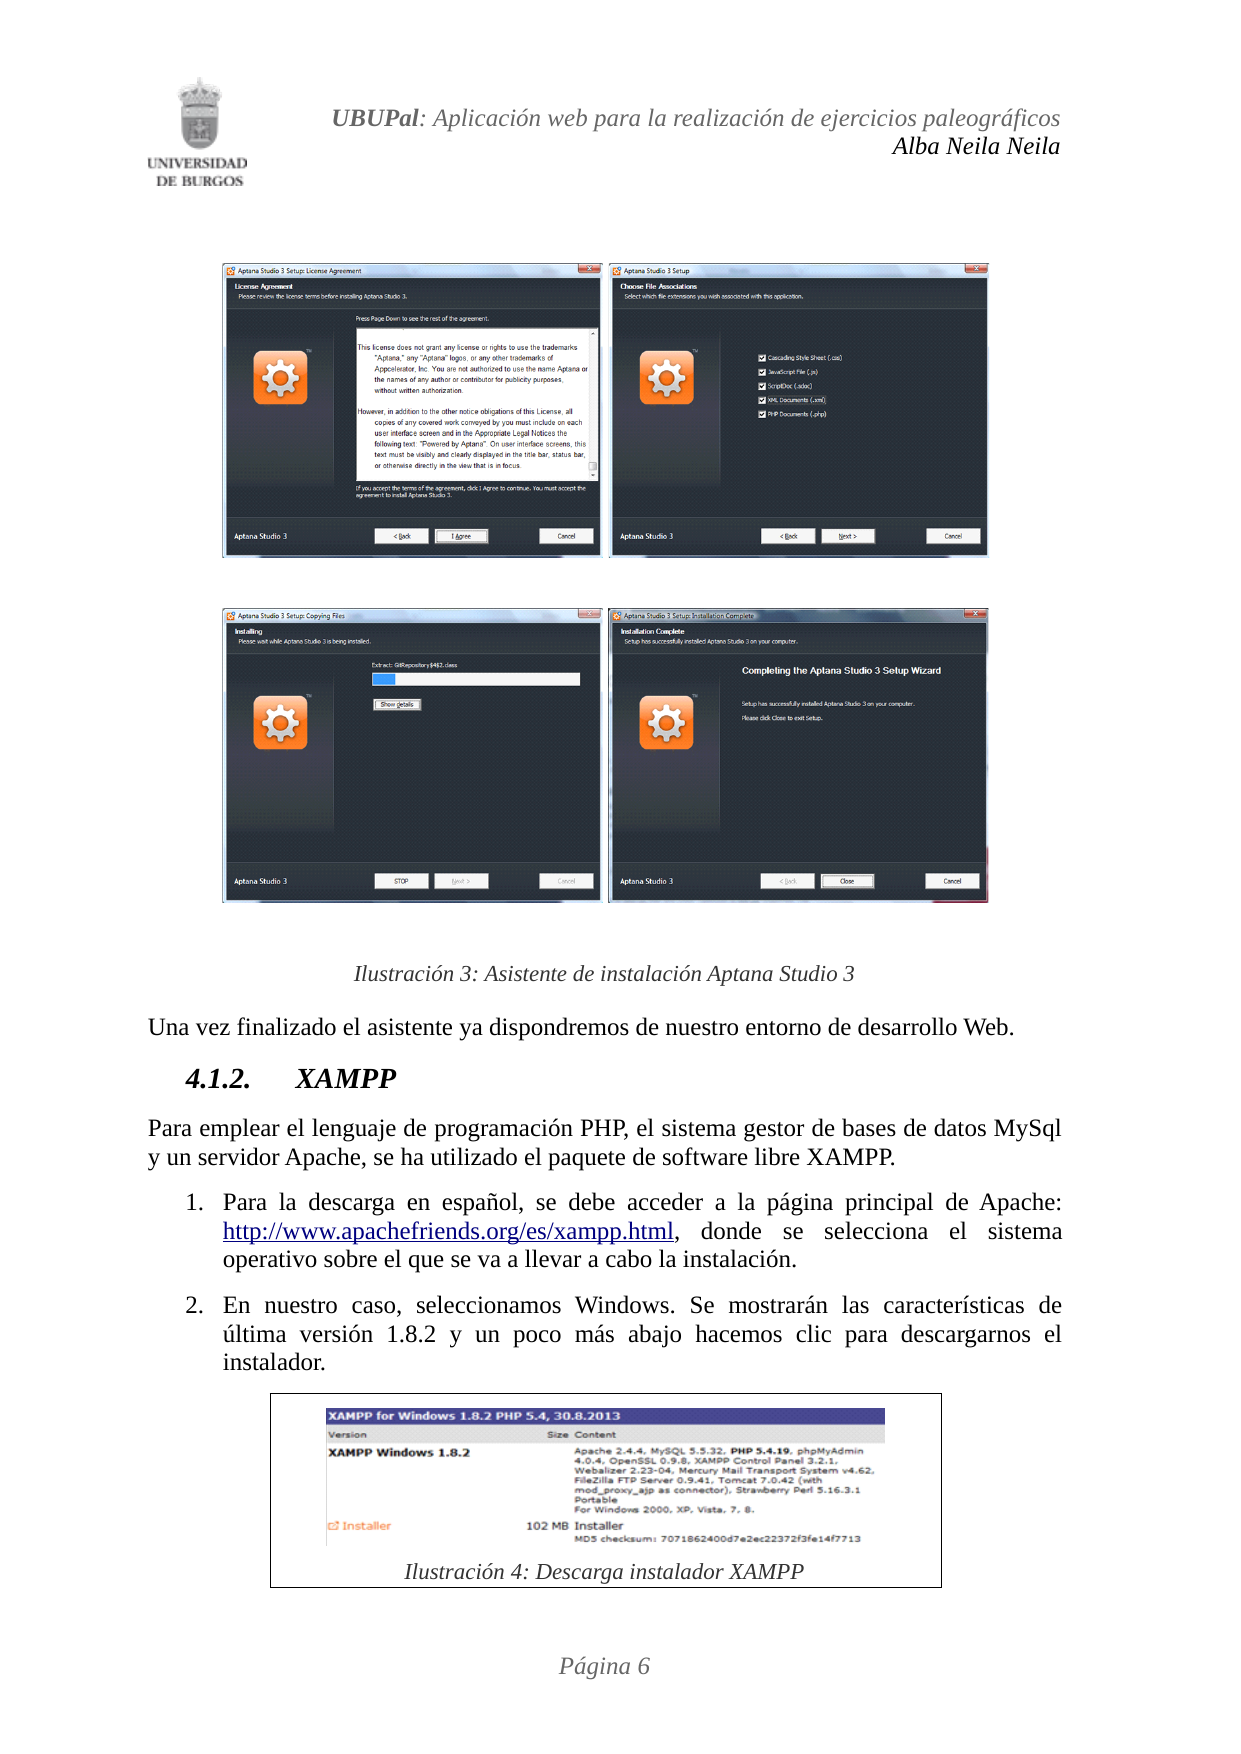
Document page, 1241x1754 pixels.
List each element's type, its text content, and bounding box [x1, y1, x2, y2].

text Una vez finalizado el asistente ya dispondremos de nuestro entorno de desarrollo Web. [148, 1012, 1063, 1041]
table_header [219, 264, 605, 606]
table_cell [605, 606, 993, 948]
table_header [605, 264, 993, 606]
text Ilustración 3: Asistente de instalación Aptana Studio 3 [148, 960, 1063, 987]
list Para la descarga en español, se debe acceder a la página principal de Apache: http://www.apachefriends.org/es/xampp.html, donde se selecciona el sistema operativo sobre el que se va a llevar a cabo la instalación. [185, 1187, 1063, 1273]
text Para emplear el lenguaje de programación PHP, el sistema gestor de bases de datos MySql y un servidor Apache, se ha utilizado el paquete de software libre XAMPP. [148, 1113, 1063, 1170]
list Ilustración 4: Descarga instalador XAMPP [273, 1408, 938, 1584]
list En nuestro caso, seleccionamos Windows. Se mostrarán las características de última versión 1.8.2 y un poco más abajo hacemos clic para descargarnos el instalador. [185, 1290, 1063, 1376]
subtitle XAMPP [186, 1062, 1063, 1095]
list [271, 1394, 941, 1587]
picture [147, 77, 247, 186]
table_cell [219, 606, 605, 948]
